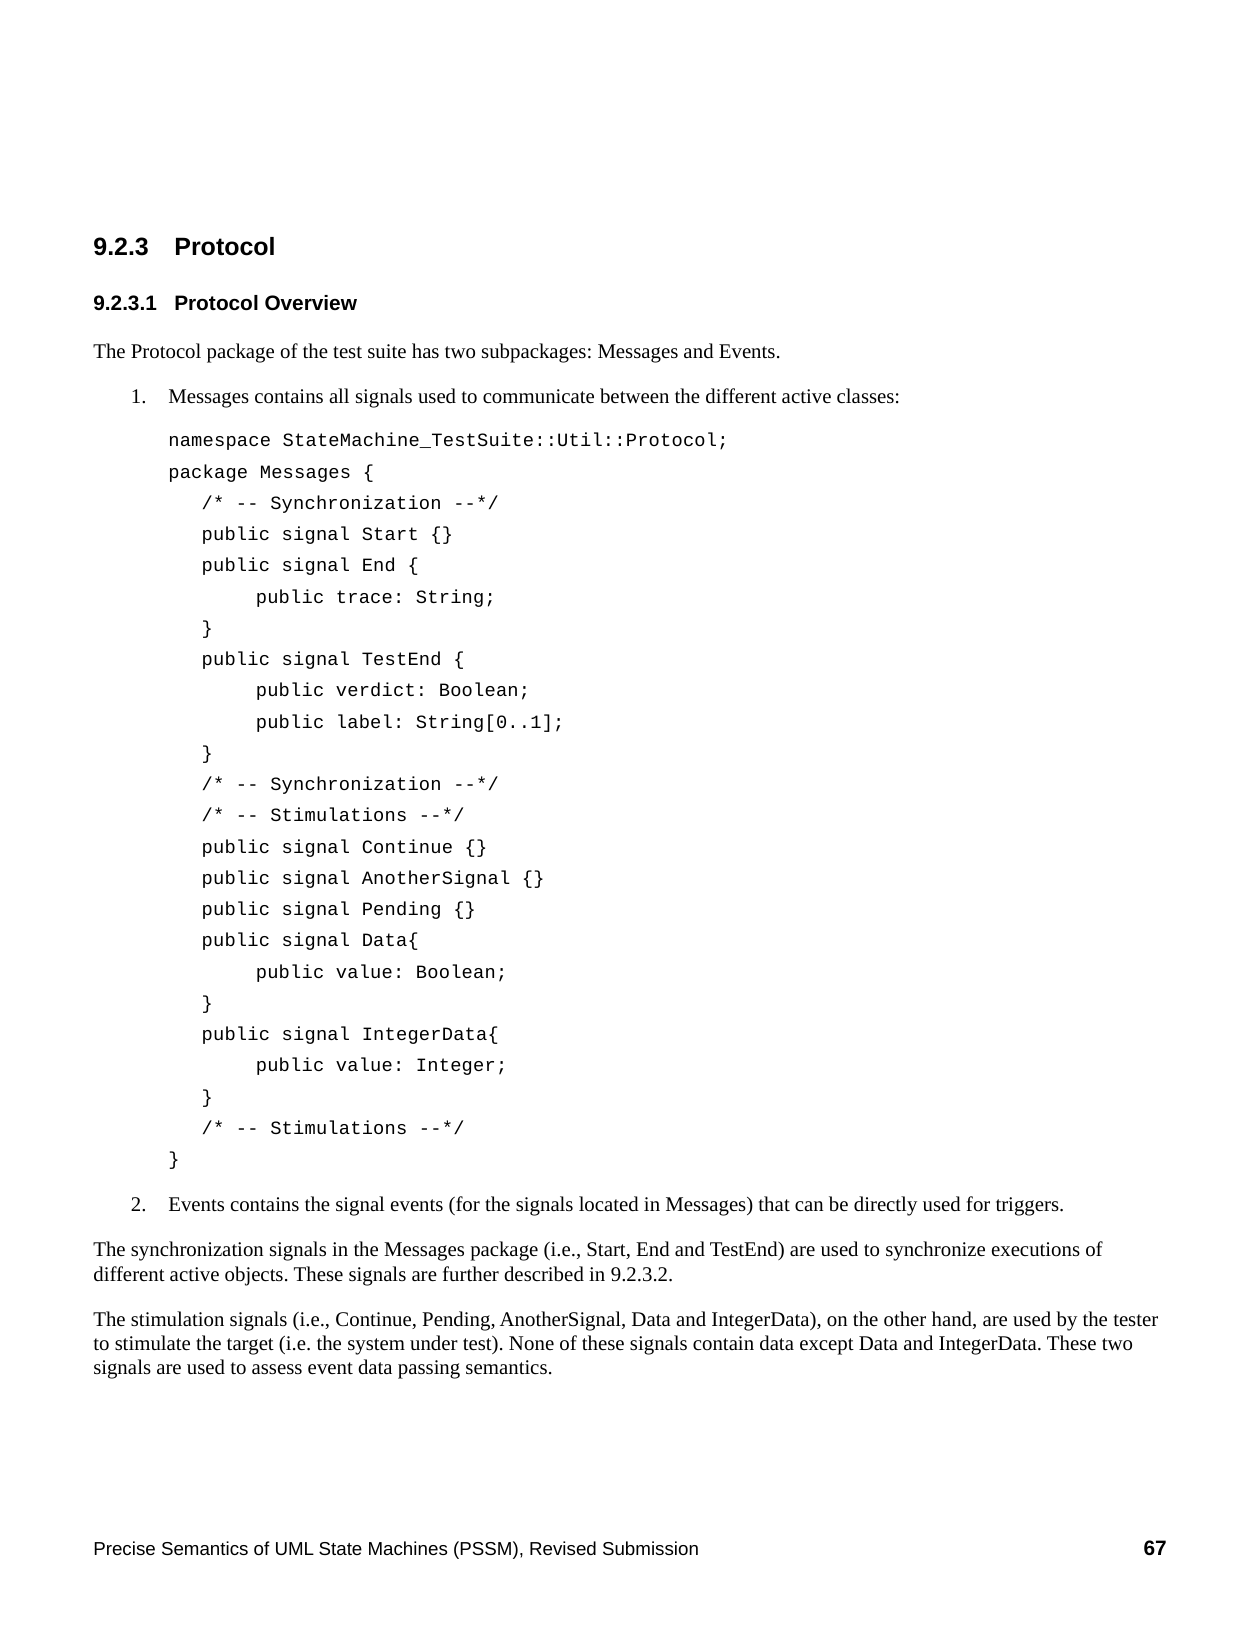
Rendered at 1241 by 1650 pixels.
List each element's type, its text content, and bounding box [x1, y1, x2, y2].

text public label: String[0..1]; [168, 711, 1164, 734]
text public signal Start {} [168, 523, 1164, 546]
text public signal End { [168, 554, 1164, 577]
text } [168, 992, 1164, 1015]
text public value: Integer; [168, 1054, 1164, 1077]
text public signal Pending {} [168, 898, 1164, 921]
text } [168, 1148, 1164, 1171]
text package Messages { [168, 461, 1164, 484]
list Messages contains all signals used to communicate between the different active classes: [131, 384, 1164, 408]
text The Protocol package of the test suite has two subpackages: Messages and Events. [93, 339, 1164, 363]
text } [168, 1086, 1164, 1109]
text } [168, 742, 1164, 765]
text public value: Boolean; [168, 961, 1164, 984]
subtitle Protocol [93, 231, 1164, 260]
text public verdict: Boolean; [168, 679, 1164, 702]
text /* -- Synchronization --*/ [168, 492, 1164, 515]
text The stimulation signals (i.e., Continue, Pending, AnotherSignal, Data and IntegerData), on the other hand, are used by the tester to stimulate the target (i.e. the system under test). None of these signals contain data except Data and IntegerData. These two signals are used to assess event data passing semantics. [93, 1307, 1164, 1379]
text /* -- Stimulations --*/ [168, 1117, 1164, 1140]
subtitle Protocol Overview [93, 289, 1164, 314]
text public signal Continue {} [168, 836, 1164, 859]
text public trace: String; [168, 586, 1164, 609]
text public signal TestEnd { [168, 648, 1164, 671]
list Events contains the signal events (for the signals located in Messages) that can be directly used for triggers. [131, 1192, 1164, 1216]
text /* -- Stimulations --*/ [168, 804, 1164, 827]
text namespace StateMachine_TestSuite::Util::Protocol; [168, 429, 1164, 452]
text } [168, 617, 1164, 640]
text public signal AnotherSignal {} [168, 867, 1164, 890]
text public signal IntegerData{ [168, 1023, 1164, 1046]
text The synchronization signals in the Messages package (i.e., Start, End and TestEnd) are used to synchronize executions of different active objects. These signals are further described in 9.2.3.2. [93, 1237, 1164, 1286]
text /* -- Synchronization --*/ [168, 773, 1164, 796]
text public signal Data{ [168, 929, 1164, 952]
